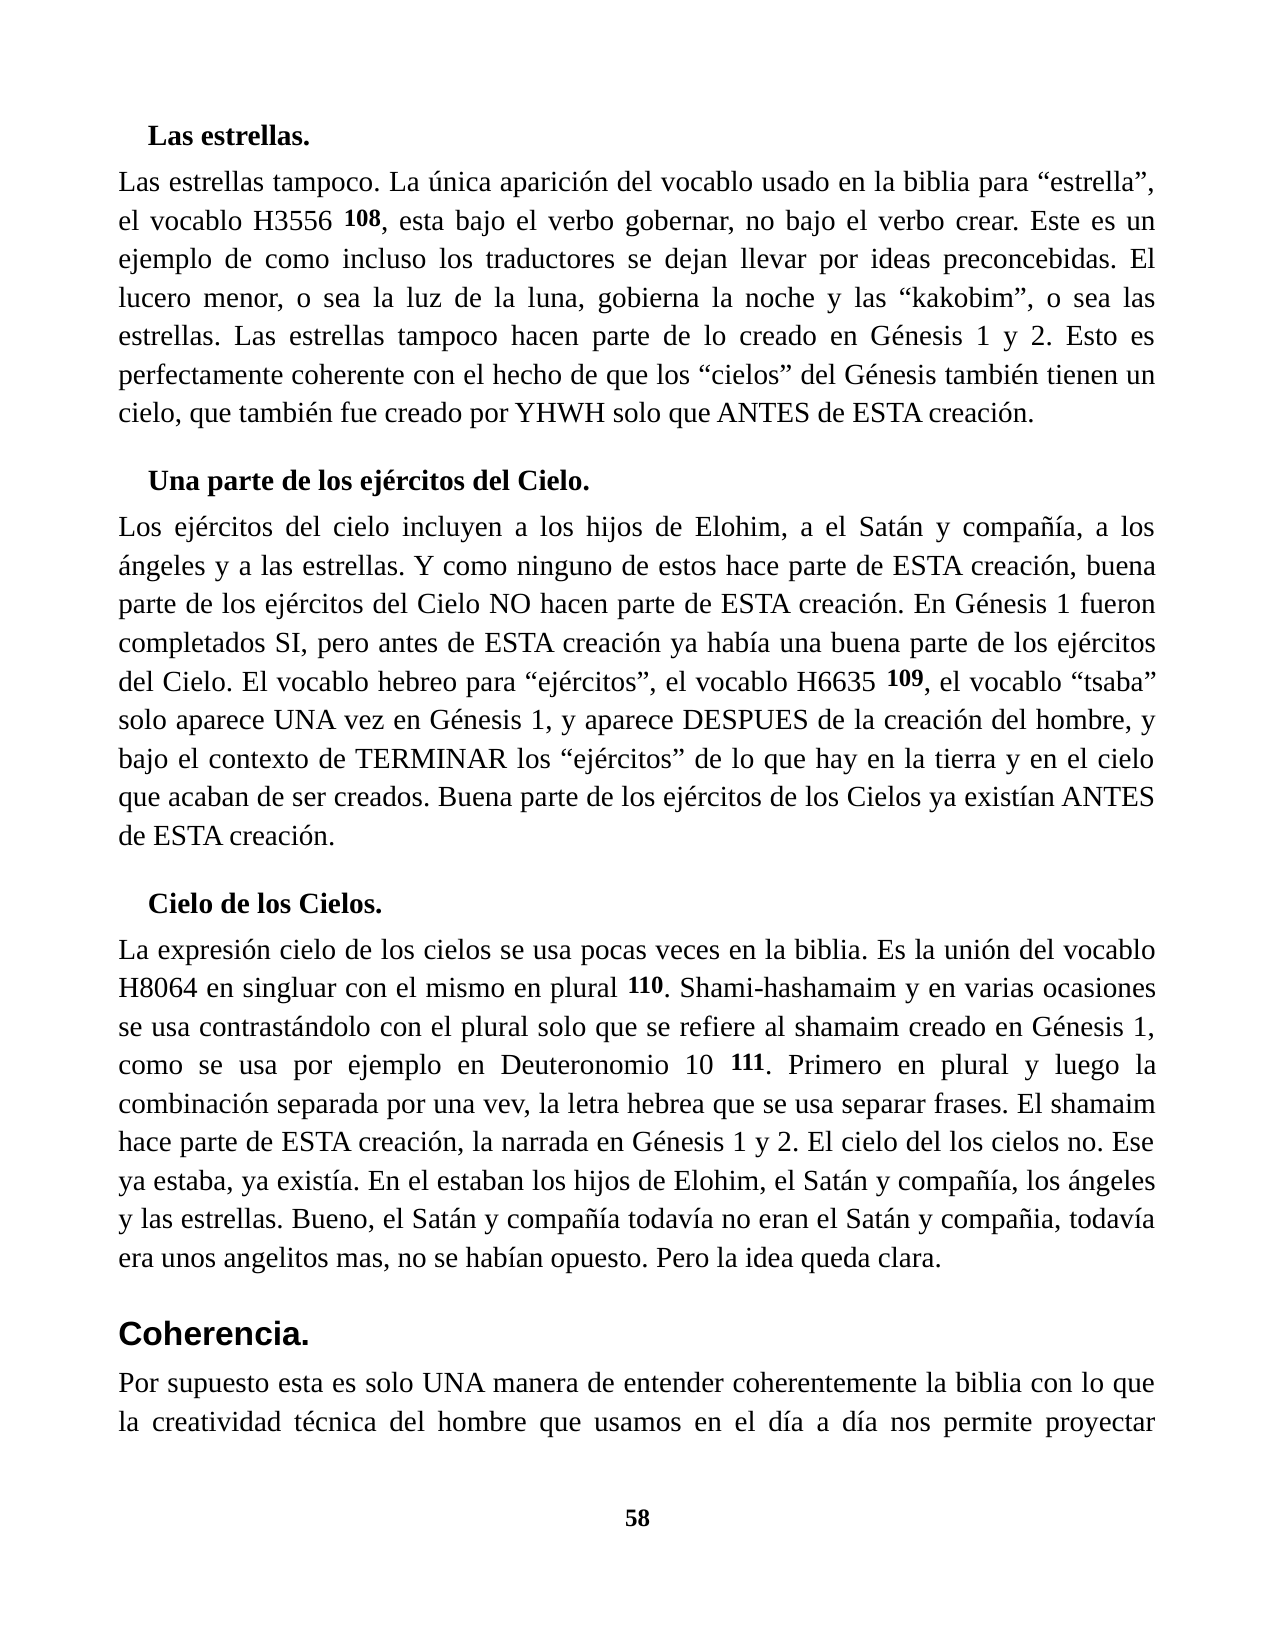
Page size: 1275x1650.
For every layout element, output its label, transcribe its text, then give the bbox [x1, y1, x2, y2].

subtitle Coherencia. [118, 1314, 1157, 1353]
subtitle Una parte de los ejércitos del Cielo. [148, 463, 1157, 497]
text Las estrellas tampoco. La única aparición del vocablo usado en la biblia para “estrella”, el vocablo H3556 , esta bajo el verbo gobernar, no bajo el verbo crear. Este es un ejemplo de como incluso los traductores se dejan llevar por ideas preconcebidas. El lucero menor, o sea la luz de la luna, gobierna la noche y las “kakobim”, o sea las estrellas. Las estrellas tampoco hacen parte de lo creado en Génesis 1 y 2. Esto es perfectamente coherente con el hecho de que los “cielos” del Génesis también tienen un cielo, que también fue creado por YHWH solo que ANTES de ESTA creación. [118, 164, 1157, 429]
subtitle Cielo de los Cielos. [148, 886, 1157, 919]
text Los ejércitos del cielo incluyen a los hijos de Elohim, a el Satán y compañía, a los ángeles y a las estrellas. Y como ninguno de estos hace parte de ESTA creación, buena parte de los ejércitos del Cielo NO hacen parte de ESTA creación. En Génesis 1 fueron completados SI, pero antes de ESTA creación ya había una buena parte de los ejércitos del Cielo. El vocablo hebreo para “ejércitos”, el vocablo H6635 , el vocablo “tsaba” solo aparece UNA vez en Génesis 1, y aparece DESPUES de la creación del hombre, y bajo el contexto de TERMINAR los “ejércitos” de lo que hay en la tierra y en el cielo que acaban de ser creados. Buena parte de los ejércitos de los Cielos ya existían ANTES de ESTA creación. [118, 509, 1157, 851]
subtitle Las estrellas. [148, 118, 1157, 152]
text La expresión cielo de los cielos se usa pocas veces en la biblia. Es la unión del vocablo H8064 en singluar con el mismo en plural . Shami-hashamaim y en varias ocasiones se usa contrastándolo con el plural solo que se refiere al shamaim creado en Génesis 1, como se usa por ejemplo en Deuteronomio 10 . Primero en plural y luego la combinación separada por una vev, la letra hebrea que se usa separar frases. El shamaim hace parte de ESTA creación, la narrada en Génesis 1 y 2. El cielo del los cielos no. Ese ya estaba, ya existía. En el estaban los hijos de Elohim, el Satán y compañía, los ángeles y las estrellas. Bueno, el Satán y compañía todavía no eran el Satán y compañia, todavía era unos angelitos mas, no se habían opuesto. Pero la idea queda clara. [118, 932, 1157, 1274]
text Por supuesto esta es solo UNA manera de entender coherentemente la biblia con lo que la creatividad técnica del hombre que usamos en el día a día nos permite proyectar [118, 1365, 1157, 1437]
